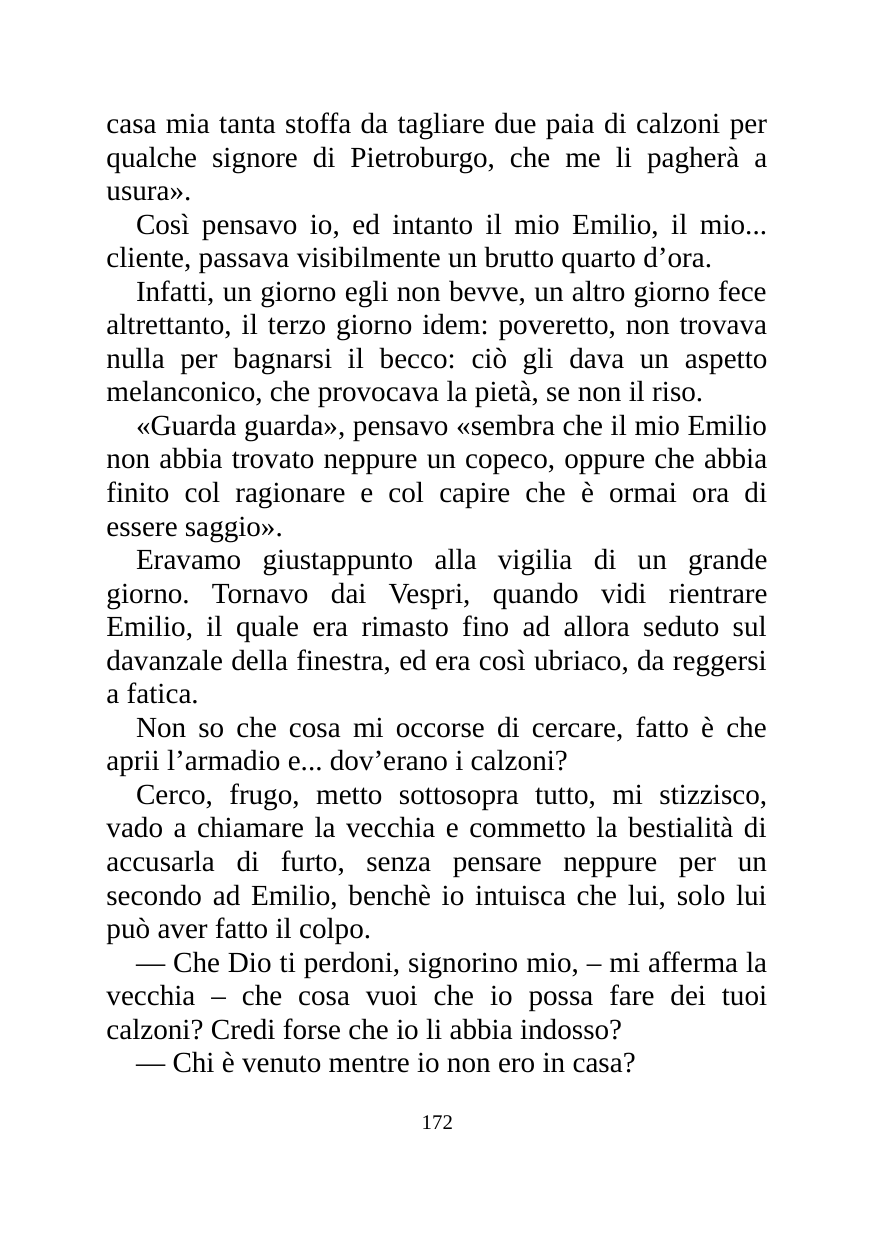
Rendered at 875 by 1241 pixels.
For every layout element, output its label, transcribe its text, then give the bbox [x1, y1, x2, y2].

text Eravamo giustappunto alla vigilia di un grande giorno. Tornavo dai Vespri, quando vidi rientrare Emilio, il quale era rimasto fino ad allora seduto sul davanzale della finestra, ed era così ubriaco, da reggersi a fatica. [106, 542, 768, 710]
text — Che Dio ti perdoni, signorino mio, – mi afferma la vecchia – che cosa vuoi che io possa fare dei tuoi calzoni? Credi forse che io li abbia indosso? [106, 945, 768, 1045]
text Così pensavo io, ed intanto il mio Emilio, il mio... cliente, passava visibilmente un brutto quarto d’ora. [106, 207, 768, 274]
text Non so che cosa mi occorse di cercare, fatto è che aprii l’armadio e... dov’erano i calzoni? [106, 710, 768, 777]
text casa mia tanta stoffa da tagliare due paia di calzoni per qualche signore di Pietroburgo, che me li pagherà a usura». [106, 106, 768, 207]
text «Guarda guarda», pensavo «sembra che il mio Emilio non abbia trovato neppure un copeco, oppure che abbia finito col ragionare e col capire che è ormai ora di essere saggio». [106, 408, 768, 542]
text Cerco, frugo, metto sottosopra tutto, mi stizzisco, vado a chiamare la vecchia e commetto la bestialità di accusarla di furto, senza pensare neppure per un secondo ad Emilio, benchè io intuisca che lui, solo lui può aver fatto il colpo. [106, 777, 768, 945]
text Infatti, un giorno egli non bevve, un altro giorno fece altrettanto, il terzo giorno idem: poveretto, non trovava nulla per bagnarsi il becco: ciò gli dava un aspetto melanconico, che provocava la pietà, se non il riso. [106, 274, 768, 408]
text — Chi è venuto mentre io non ero in casa? [106, 1045, 768, 1079]
